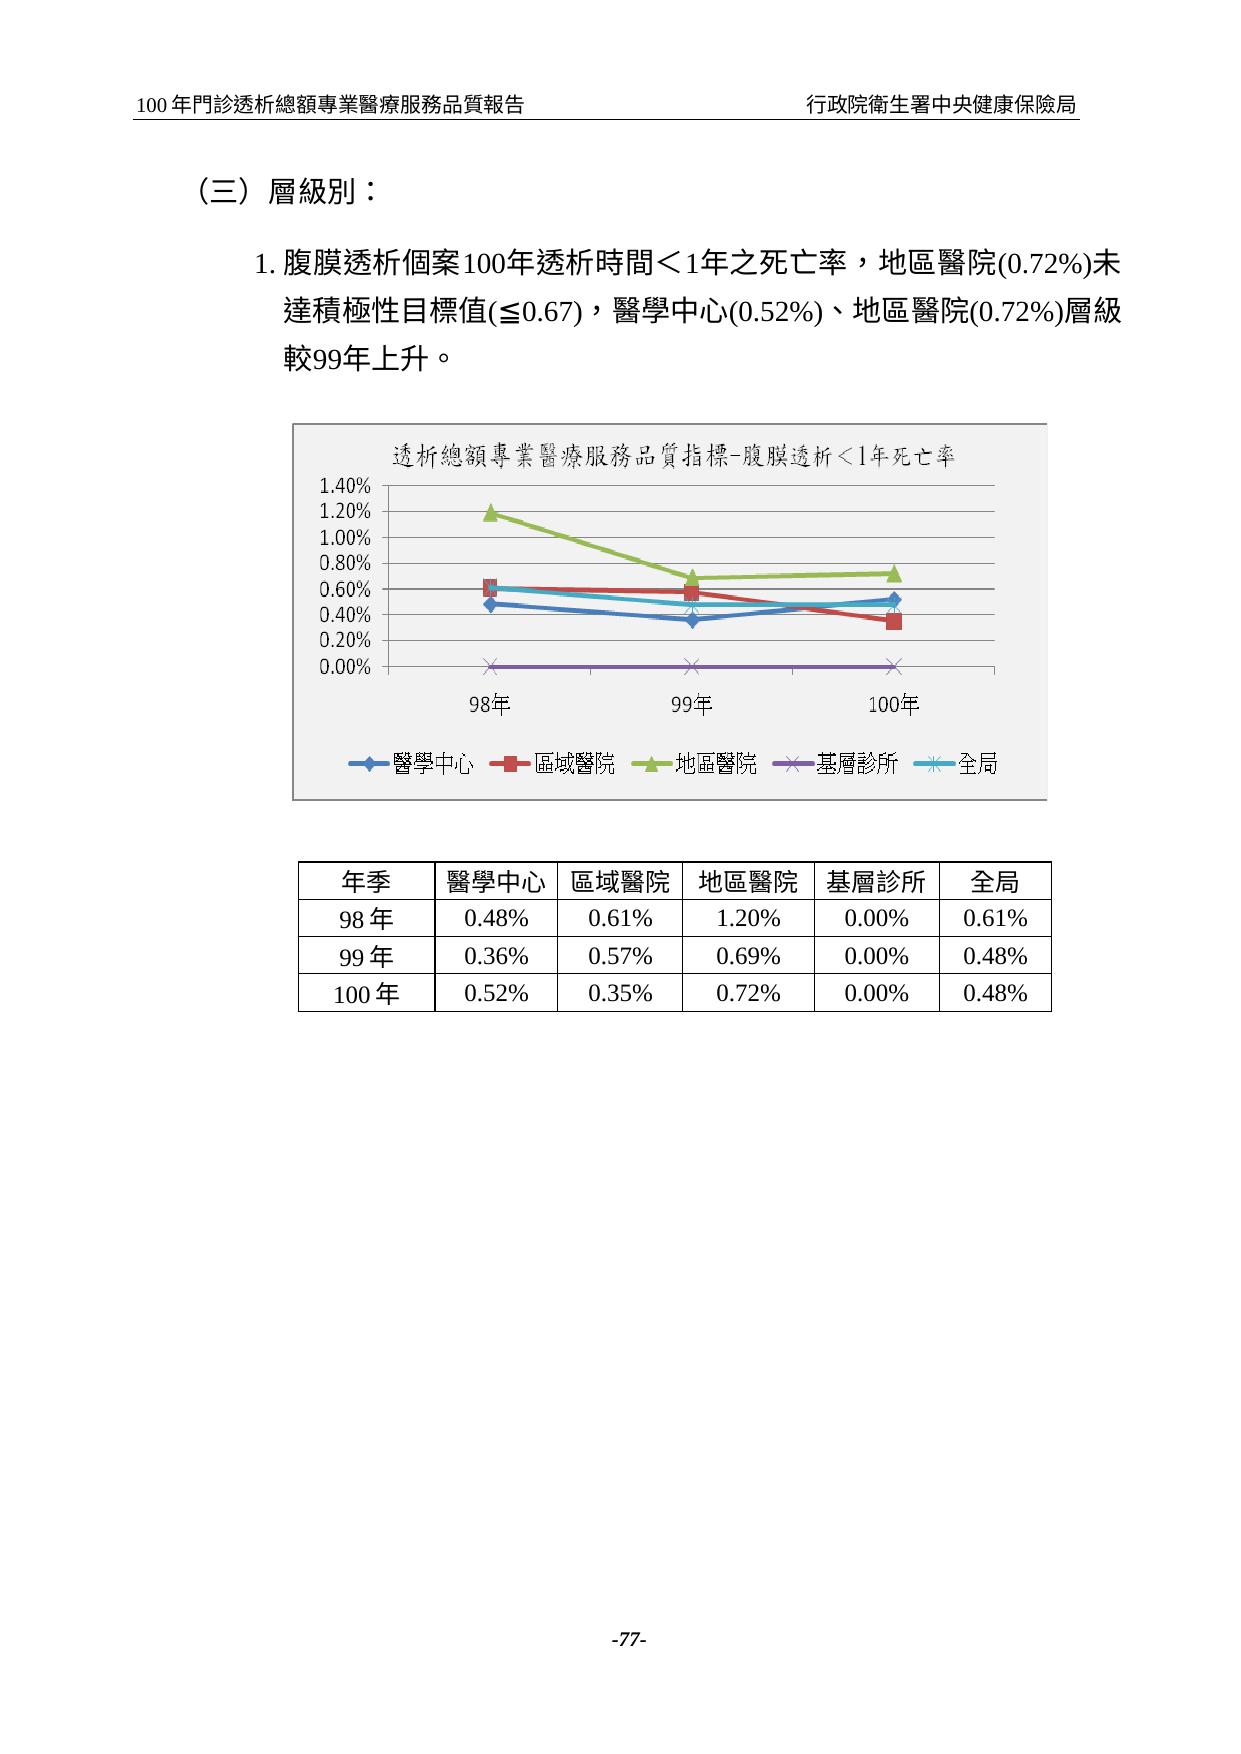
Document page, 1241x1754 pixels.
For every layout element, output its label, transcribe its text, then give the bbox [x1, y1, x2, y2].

table_cell 0.00% [815, 937, 939, 973]
table_cell 99年 [299, 937, 434, 973]
table_header 基層診所 [815, 863, 939, 899]
picture [291, 423, 1048, 801]
table_cell 0.48% [436, 900, 557, 936]
list 腹膜透析個案100年透析時間＜1年之死亡率，地區醫院(0.72%)未達積極性目標值(≦0.67)，醫學中心(0.52%)、地區醫院(0.72%)層級較99年上升。 [254, 236, 1122, 379]
table_header 醫學中心 [436, 863, 557, 899]
table_cell 0.35% [558, 974, 682, 1011]
table_cell 0.36% [436, 937, 557, 973]
table_cell 98年 [299, 900, 434, 936]
table_cell 1.20% [683, 900, 814, 936]
table_cell 0.52% [436, 974, 557, 1011]
table_cell 0.00% [815, 900, 939, 936]
table_cell 0.57% [558, 937, 682, 973]
table_cell 0.69% [683, 937, 814, 973]
table_header 全局 [940, 863, 1051, 899]
table_header 區域醫院 [558, 863, 682, 899]
table_header 地區醫院 [683, 863, 814, 899]
table_cell 0.72% [683, 974, 814, 1011]
table_header 年季 [299, 863, 434, 899]
table_cell 0.61% [940, 900, 1051, 936]
list 層級別： [180, 169, 1122, 211]
table_cell 0.48% [940, 974, 1051, 1011]
table_cell 0.00% [815, 974, 939, 1011]
table_cell 0.61% [558, 900, 682, 936]
table_cell 0.48% [940, 937, 1051, 973]
table_cell 100年 [299, 974, 434, 1011]
